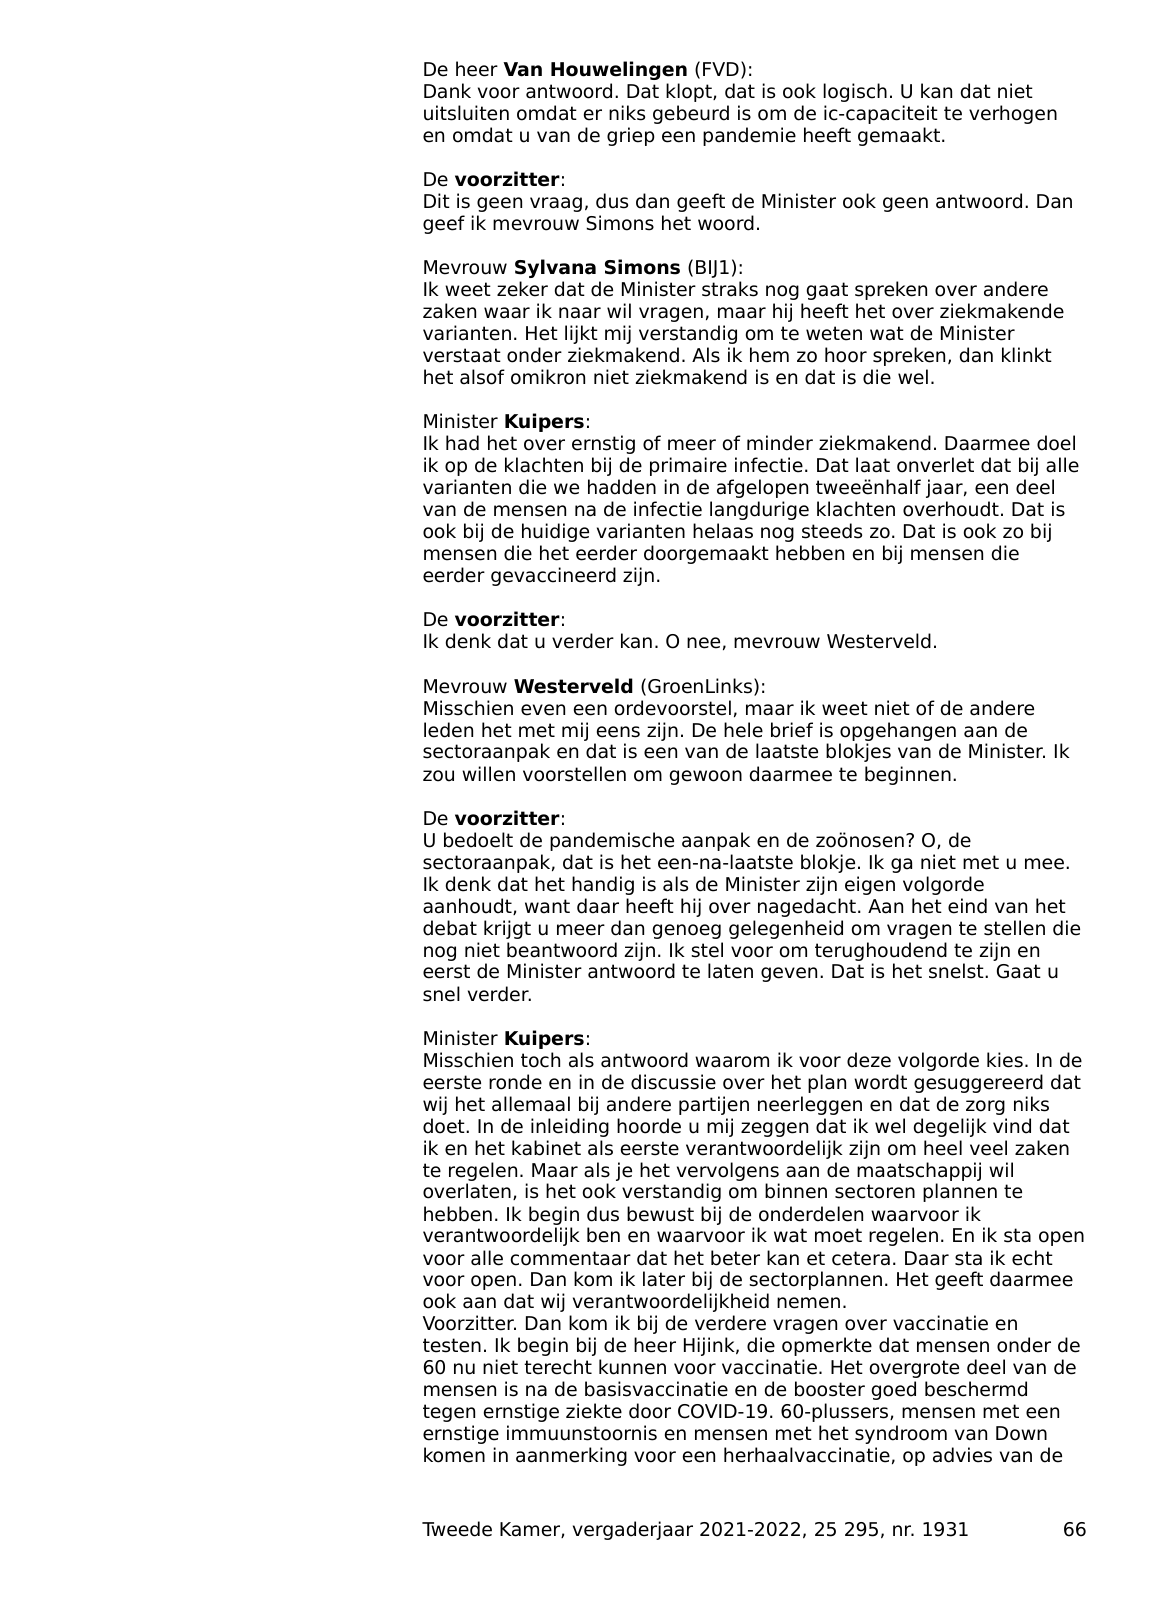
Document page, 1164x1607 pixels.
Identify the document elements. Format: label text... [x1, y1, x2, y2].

text Misschien toch als antwoord waarom ik voor deze volgorde kies. In de eerste ronde en in de discussie over het plan wordt gesuggereerd dat wij het allemaal bij andere partijen neerleggen en dat de zorg niks doet. In de inleiding hoorde u mij zeggen dat ik wel degelijk vind dat ik en het kabinet als eerste verantwoordelijk zijn om heel veel zaken te regelen. Maar als je het vervolgens aan de maatschappij wil overlaten, is het ook verstandig om binnen sectoren plannen te hebben. Ik begin dus bewust bij de onderdelen waarvoor ik verantwoordelijk ben en waarvoor ik wat moet regelen. En ik sta open voor alle commentaar dat het beter kan et cetera. Daar sta ik echt voor open. Dan kom ik later bij de sectorplannen. Het geeft daarmee ook aan dat wij verantwoordelijkheid nemen. [422, 1049, 1087, 1313]
text Minister Kuipers: [422, 1028, 1087, 1049]
text Ik had het over ernstig of meer of minder ziekmakend. Daarmee doel ik op de klachten bij de primaire infectie. Dat laat onverlet dat bij alle varianten die we hadden in de afgelopen tweeënhalf jaar, een deel van de mensen na de infectie langdurige klachten overhoudt. Dat is ook bij de huidige varianten helaas nog steeds zo. Dat is ook zo bij mensen die het eerder doorgemaakt hebben en bij mensen die eerder gevaccineerd zijn. [422, 433, 1087, 587]
text Ik denk dat u verder kan. O nee, mevrouw Westerveld. [422, 631, 1087, 653]
text De voorzitter: [422, 169, 1087, 191]
text De voorzitter: [422, 808, 1087, 829]
text Mevrouw Sylvana Simons (BIJ1): [422, 257, 1087, 279]
text Minister Kuipers: [422, 411, 1087, 433]
text Dit is geen vraag, dus dan geeft de Minister ook geen antwoord. Dan geef ik mevrouw Simons het woord. [422, 191, 1087, 235]
text Voorzitter. Dan kom ik bij de verdere vragen over vaccinatie en testen. Ik begin bij de heer Hijink, die opmerkte dat mensen onder de 60 nu niet terecht kunnen voor vaccinatie. Het overgrote deel van de mensen is na de basisvaccinatie en de booster goed beschermd tegen ernstige ziekte door COVID-19. 60-plussers, mensen met een ernstige immuunstoornis en mensen met het syndroom van Down komen in aanmerking voor een herhaalvaccinatie, op advies van de [422, 1313, 1087, 1467]
text Ik weet zeker dat de Minister straks nog gaat spreken over andere zaken waar ik naar wil vragen, maar hij heeft het over ziekmakende varianten. Het lijkt mij verstandig om te weten wat de Minister verstaat onder ziekmakend. Als ik hem zo hoor spreken, dan klinkt het alsof omikron niet ziekmakend is en dat is die wel. [422, 279, 1087, 389]
text Mevrouw Westerveld (GroenLinks): [422, 676, 1087, 697]
text Misschien even een ordevoorstel, maar ik weet niet of de andere leden het met mij eens zijn. De hele brief is opgehangen aan de sectoraanpak en dat is een van de laatste blokjes van de Minister. Ik zou willen voorstellen om gewoon daarmee te beginnen. [422, 697, 1087, 785]
text U bedoelt de pandemische aanpak en de zoönosen? O, de sectoraanpak, dat is het een-na-laatste blokje. Ik ga niet met u mee. Ik denk dat het handig is als de Minister zijn eigen volgorde aanhoudt, want daar heeft hij over nagedacht. Aan het eind van het debat krijgt u meer dan genoeg gelegenheid om vragen te stellen die nog niet beantwoord zijn. Ik stel voor om terughoudend te zijn en eerst de Minister antwoord te laten geven. Dat is het snelst. Gaat u snel verder. [422, 829, 1087, 1005]
text Dank voor antwoord. Dat klopt, dat is ook logisch. U kan dat niet uitsluiten omdat er niks gebeurd is om de ic-capaciteit te verhogen en omdat u van de griep een pandemie heeft gemaakt. [422, 81, 1087, 147]
text De voorzitter: [422, 609, 1087, 631]
text De heer Van Houwelingen (FVD): [422, 59, 1087, 81]
